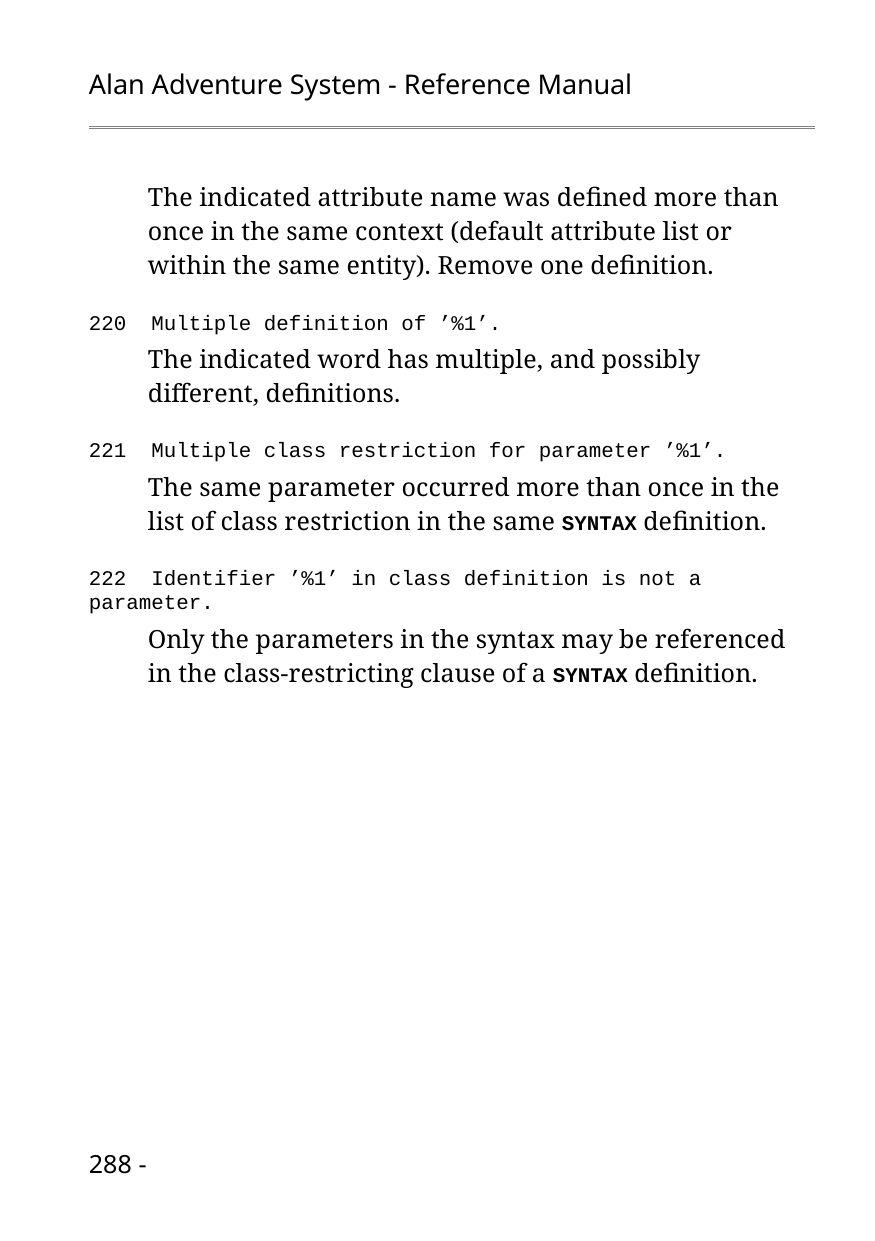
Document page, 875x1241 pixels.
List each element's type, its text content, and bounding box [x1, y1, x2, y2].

text 221 Multiple class restriction for parameter ’%1’. [88, 440, 815, 464]
text The indicated attribute name was defined more than once in the same context (default attribute list or within the same entity). Remove one definition. [148, 180, 815, 282]
text The indicated word has multiple, and possibly different, definitions. [148, 342, 815, 410]
text 220 Multiple definition of ’%1’. [88, 312, 815, 336]
text The same parameter occurred more than once in the list of class re­striction in the same SYNTAX definition. [148, 470, 815, 538]
text 222 Identifier ’%1’ in class definition is not a parameter. [88, 568, 815, 616]
text Only the parameters in the syntax may be referenced in the class-re­stricting clause of a SYNTAX definition. [148, 622, 815, 690]
